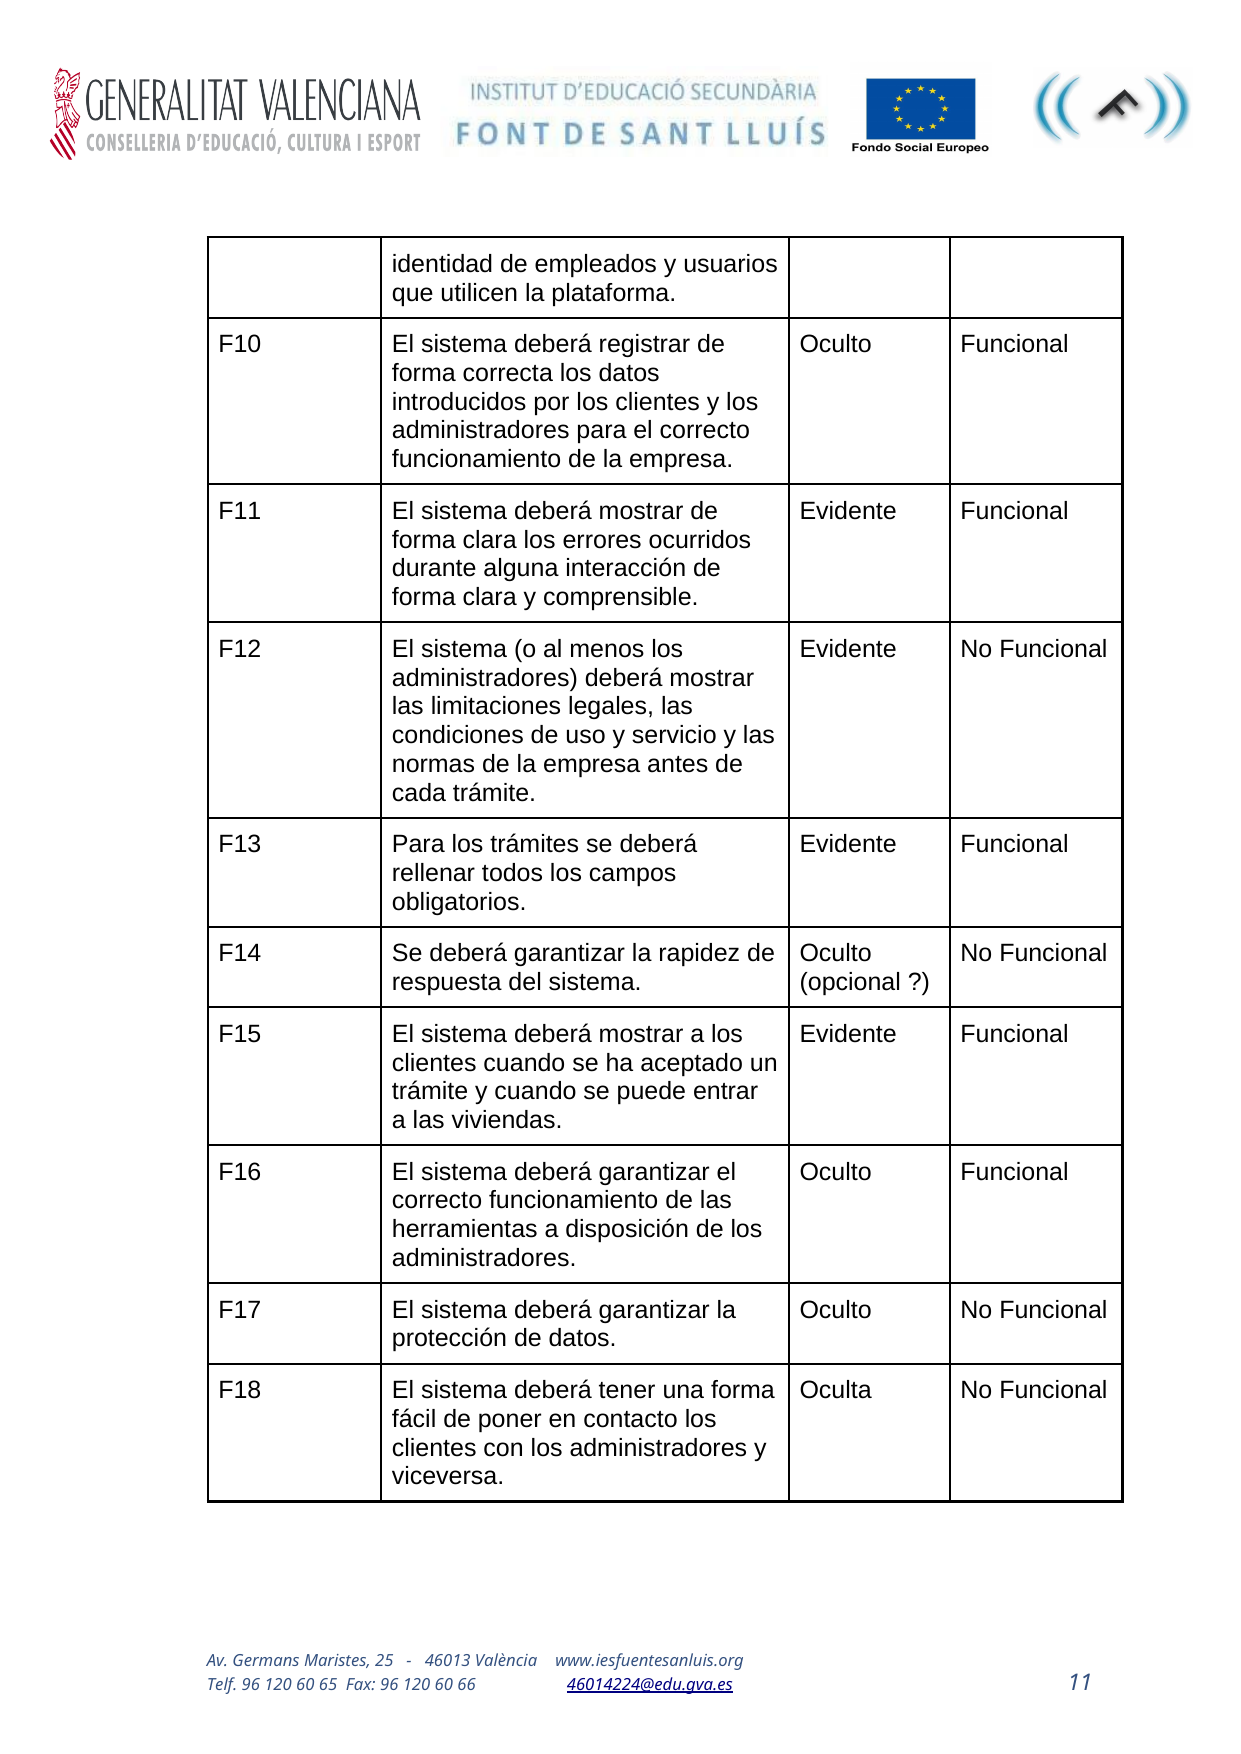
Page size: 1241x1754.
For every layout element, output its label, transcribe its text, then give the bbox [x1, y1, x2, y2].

table_cell F16 [209, 1146, 380, 1282]
table_cell Se deberá garantizar la rapidez de respuesta del sistema. [382, 928, 788, 1006]
table_cell Oculta [790, 1365, 949, 1500]
table_cell El sistema deberá garantizar la protección de datos. [382, 1284, 788, 1362]
table_cell [951, 238, 1121, 317]
table_cell Funcional [951, 1008, 1121, 1144]
table_cell Evidente [790, 819, 949, 926]
table_cell El sistema deberá garantizar el correcto funcionamiento de las herramientas a disposición de los administradores. [382, 1146, 788, 1282]
table_cell No Funcional [951, 1284, 1121, 1362]
table_cell El sistema deberá mostrar de forma clara los errores ocurridos durante alguna interacción de forma clara y comprensible. [382, 485, 788, 621]
table_cell F18 [209, 1365, 380, 1500]
table_cell Funcional [951, 1146, 1121, 1282]
table_cell El sistema deberá tener una forma fácil de poner en contacto los clientes con los administradores y viceversa. [382, 1365, 788, 1500]
table_cell Evidente [790, 1008, 949, 1144]
picture [440, 66, 829, 157]
table_cell [790, 238, 949, 317]
table_cell F17 [209, 1284, 380, 1362]
table_cell Funcional [951, 819, 1121, 926]
table_cell El sistema deberá registrar de forma correcta los datos introducidos por los clientes y los administradores para el correcto funcionamiento de la empresa. [382, 319, 788, 483]
table_cell Oculto [790, 1284, 949, 1362]
table_cell identidad de empleados y usuarios que utilicen la plataforma. [382, 238, 788, 317]
table_cell Oculto [790, 1146, 949, 1282]
table_cell Evidente [790, 623, 949, 817]
table_cell F11 [209, 485, 380, 621]
table_cell [209, 238, 380, 317]
table_cell F15 [209, 1008, 380, 1144]
table_cell No Funcional [951, 928, 1121, 1006]
picture [46, 66, 424, 162]
table_cell No Funcional [951, 623, 1121, 817]
table_cell F13 [209, 819, 380, 926]
table_cell Oculto [790, 319, 949, 483]
table_cell El sistema deberá mostrar a los clientes cuando se ha aceptado un trámite y cuando se puede entrar a las viviendas. [382, 1008, 788, 1144]
table_cell Evidente [790, 485, 949, 621]
table_cell Funcional [951, 319, 1121, 483]
table_cell Oculto (opcional ?) [790, 928, 949, 1006]
picture [1032, 67, 1194, 148]
table_cell F14 [209, 928, 380, 1006]
table_cell F10 [209, 319, 380, 483]
table_cell Funcional [951, 485, 1121, 621]
table_cell Para los trámites se deberá rellenar todos los campos obligatorios. [382, 819, 788, 926]
table_cell No Funcional [951, 1365, 1121, 1500]
table_cell El sistema (o al menos los administradores) deberá mostrar las limitaciones legales, las condiciones de uso y servicio y las normas de la empresa antes de cada trámite. [382, 623, 788, 817]
picture [849, 61, 993, 157]
table_cell F12 [209, 623, 380, 817]
